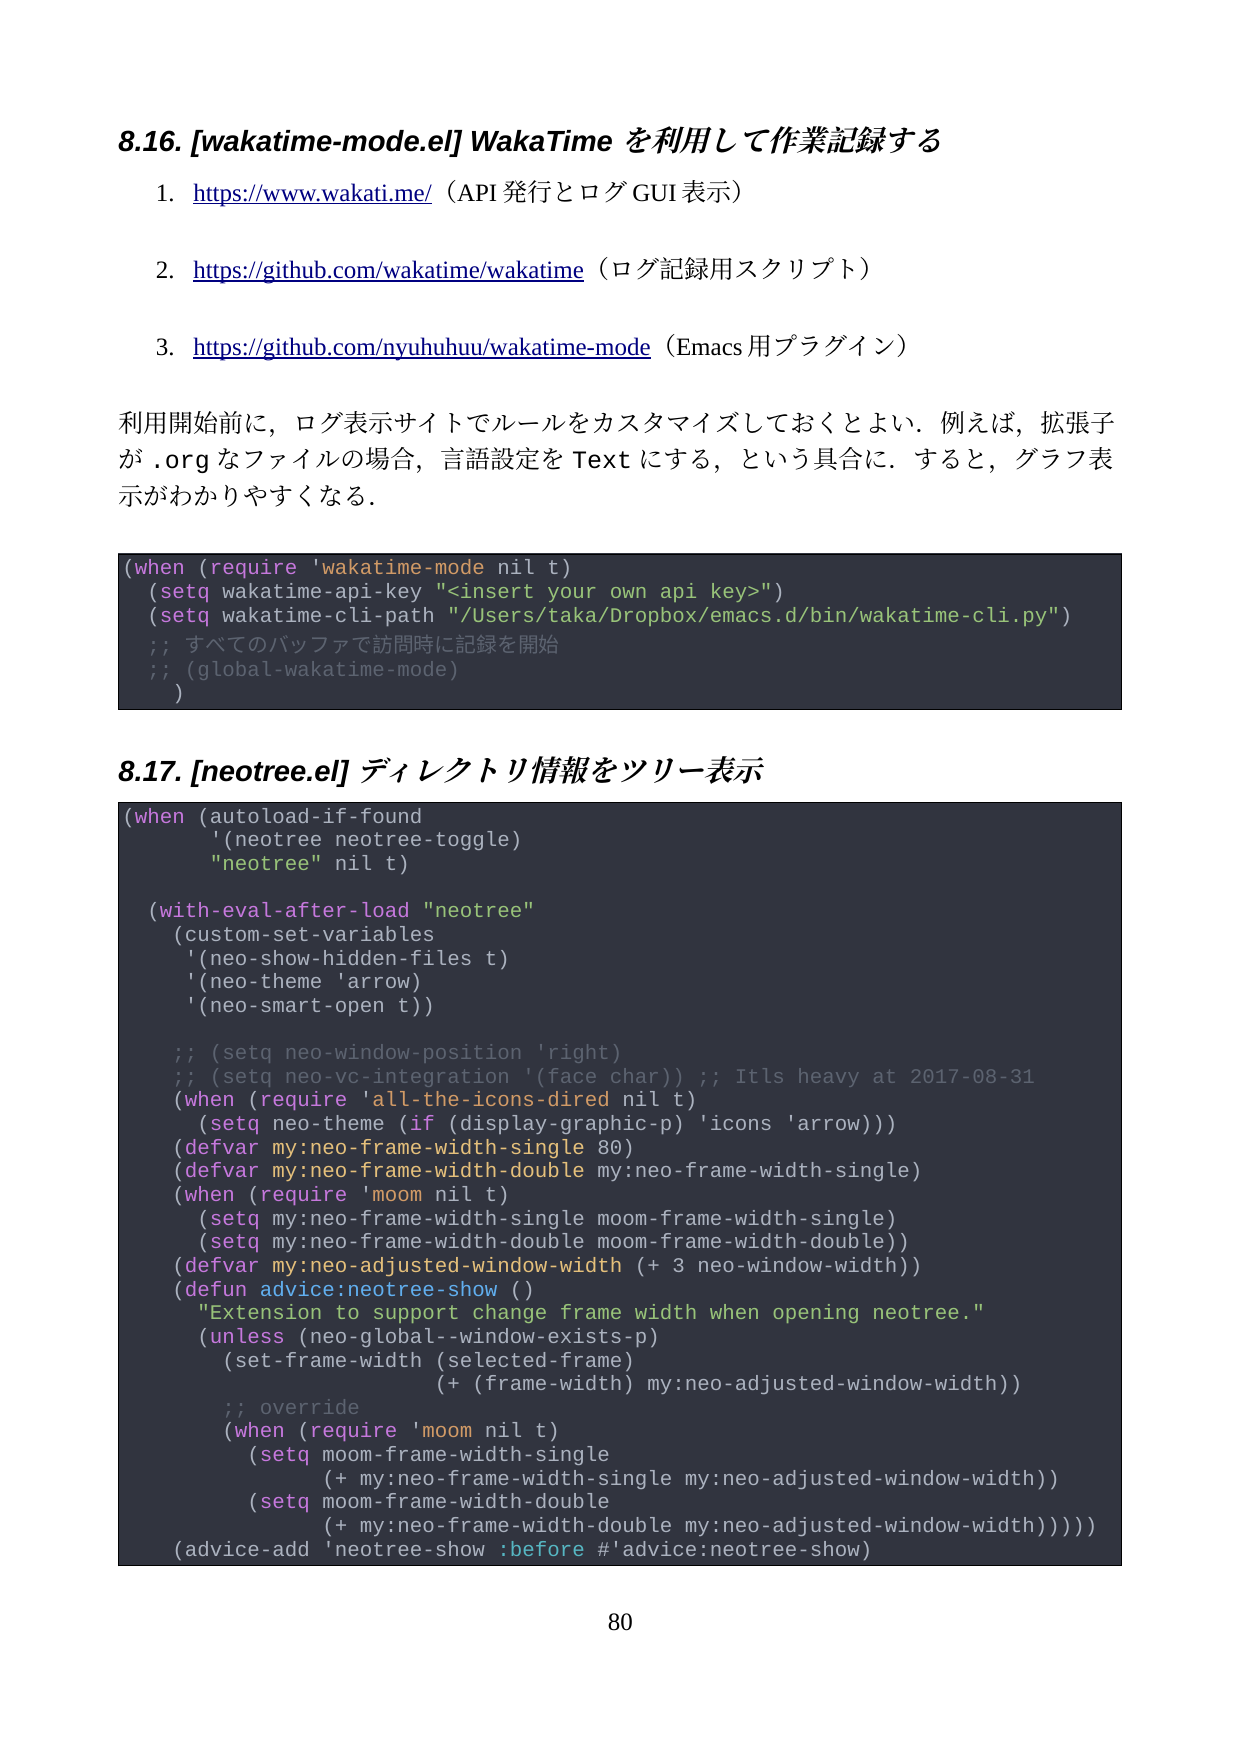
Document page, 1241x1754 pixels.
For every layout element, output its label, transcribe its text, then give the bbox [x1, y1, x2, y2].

text '(neo-smart-open t)) [119, 991, 1121, 1014]
text (setq my:neo-frame-width-single moom-frame-width-single) [119, 1204, 1121, 1227]
text (+ my:neo-frame-width-double my:neo-adjusted-window-width))))) [119, 1511, 1121, 1535]
text (when (autoload-if-found [119, 803, 1121, 825]
text "neotree" nil t) [119, 849, 1121, 873]
list https://github.com/nyuhuhuu/wakatime-mode（Emacs用プラグイン） [156, 327, 1122, 392]
text (advice-add 'neotree-show :before #'advice:neotree-show) [119, 1535, 1121, 1565]
text ;; すべてのバッファで訪問時に記録を開始 [119, 624, 1121, 655]
text (when (require 'wakatime-mode nil t) [119, 555, 1121, 577]
subtitle [wakatime-mode.el] WakaTime を利用して作業記録する [118, 118, 1122, 160]
text (setq wakatime-api-key "<insert your own api key>") [119, 577, 1121, 601]
text ;; (setq neo-vc-integration '(face char)) ;; Itls heavy at 2017-08-31 [119, 1062, 1121, 1086]
text '(neo-theme 'arrow) [119, 967, 1121, 991]
text '(neotree neotree-toggle) [119, 825, 1121, 849]
text ;; override [119, 1393, 1121, 1417]
text (setq neo-theme (if (display-graphic-p) 'icons 'arrow))) [119, 1109, 1121, 1133]
text (when (require 'all-the-icons-dired nil t) [119, 1086, 1121, 1109]
text (setq moom-frame-width-single [119, 1440, 1121, 1464]
text ;; (global-wakatime-mode) [119, 655, 1121, 678]
text 利用開始前に，ログ表示サイトでルールをカスタマイズしておくとよい．例えば，拡張子が .org なファイルの場合，言語設定を Text にする，という具合に．すると，グラフ表示がわかりやすくなる． [118, 404, 1122, 541]
list https://www.wakati.me/（API発行とログGUI表示） [156, 172, 1122, 237]
text ) [119, 678, 1121, 709]
text (setq my:neo-frame-width-double moom-frame-width-double)) [119, 1227, 1121, 1251]
text ;; (setq neo-window-position 'right) [119, 1038, 1121, 1062]
text (+ (frame-width) my:neo-adjusted-window-width)) [119, 1369, 1121, 1393]
text (with-eval-after-load "neotree" [119, 896, 1121, 920]
text (when (require 'moom nil t) [119, 1180, 1121, 1204]
text (setq wakatime-cli-path "/Users/taka/Dropbox/emacs.d/bin/wakatime-cli.py") [119, 601, 1121, 624]
text (custom-set-variables [119, 920, 1121, 944]
text (defvar my:neo-adjusted-window-width (+ 3 neo-window-width)) [119, 1251, 1121, 1275]
text (defun advice:neotree-show () [119, 1275, 1121, 1298]
text "Extension to support change frame width when opening neotree." [119, 1298, 1121, 1322]
text (set-frame-width (selected-frame) [119, 1346, 1121, 1369]
text '(neo-show-hidden-files t) [119, 944, 1121, 967]
subtitle [neotree.el] ディレクトリ情報をツリー表示 [118, 747, 1122, 789]
list https://github.com/wakatime/wakatime（ログ記録用スクリプト） [156, 250, 1122, 314]
text (+ my:neo-frame-width-single my:neo-adjusted-window-width)) [119, 1464, 1121, 1487]
text (setq moom-frame-width-double [119, 1487, 1121, 1511]
text (unless (neo-global--window-exists-p) [119, 1322, 1121, 1346]
text (defvar my:neo-frame-width-single 80) [119, 1133, 1121, 1156]
text (defvar my:neo-frame-width-double my:neo-frame-width-single) [119, 1156, 1121, 1180]
text (when (require 'moom nil t) [119, 1417, 1121, 1440]
